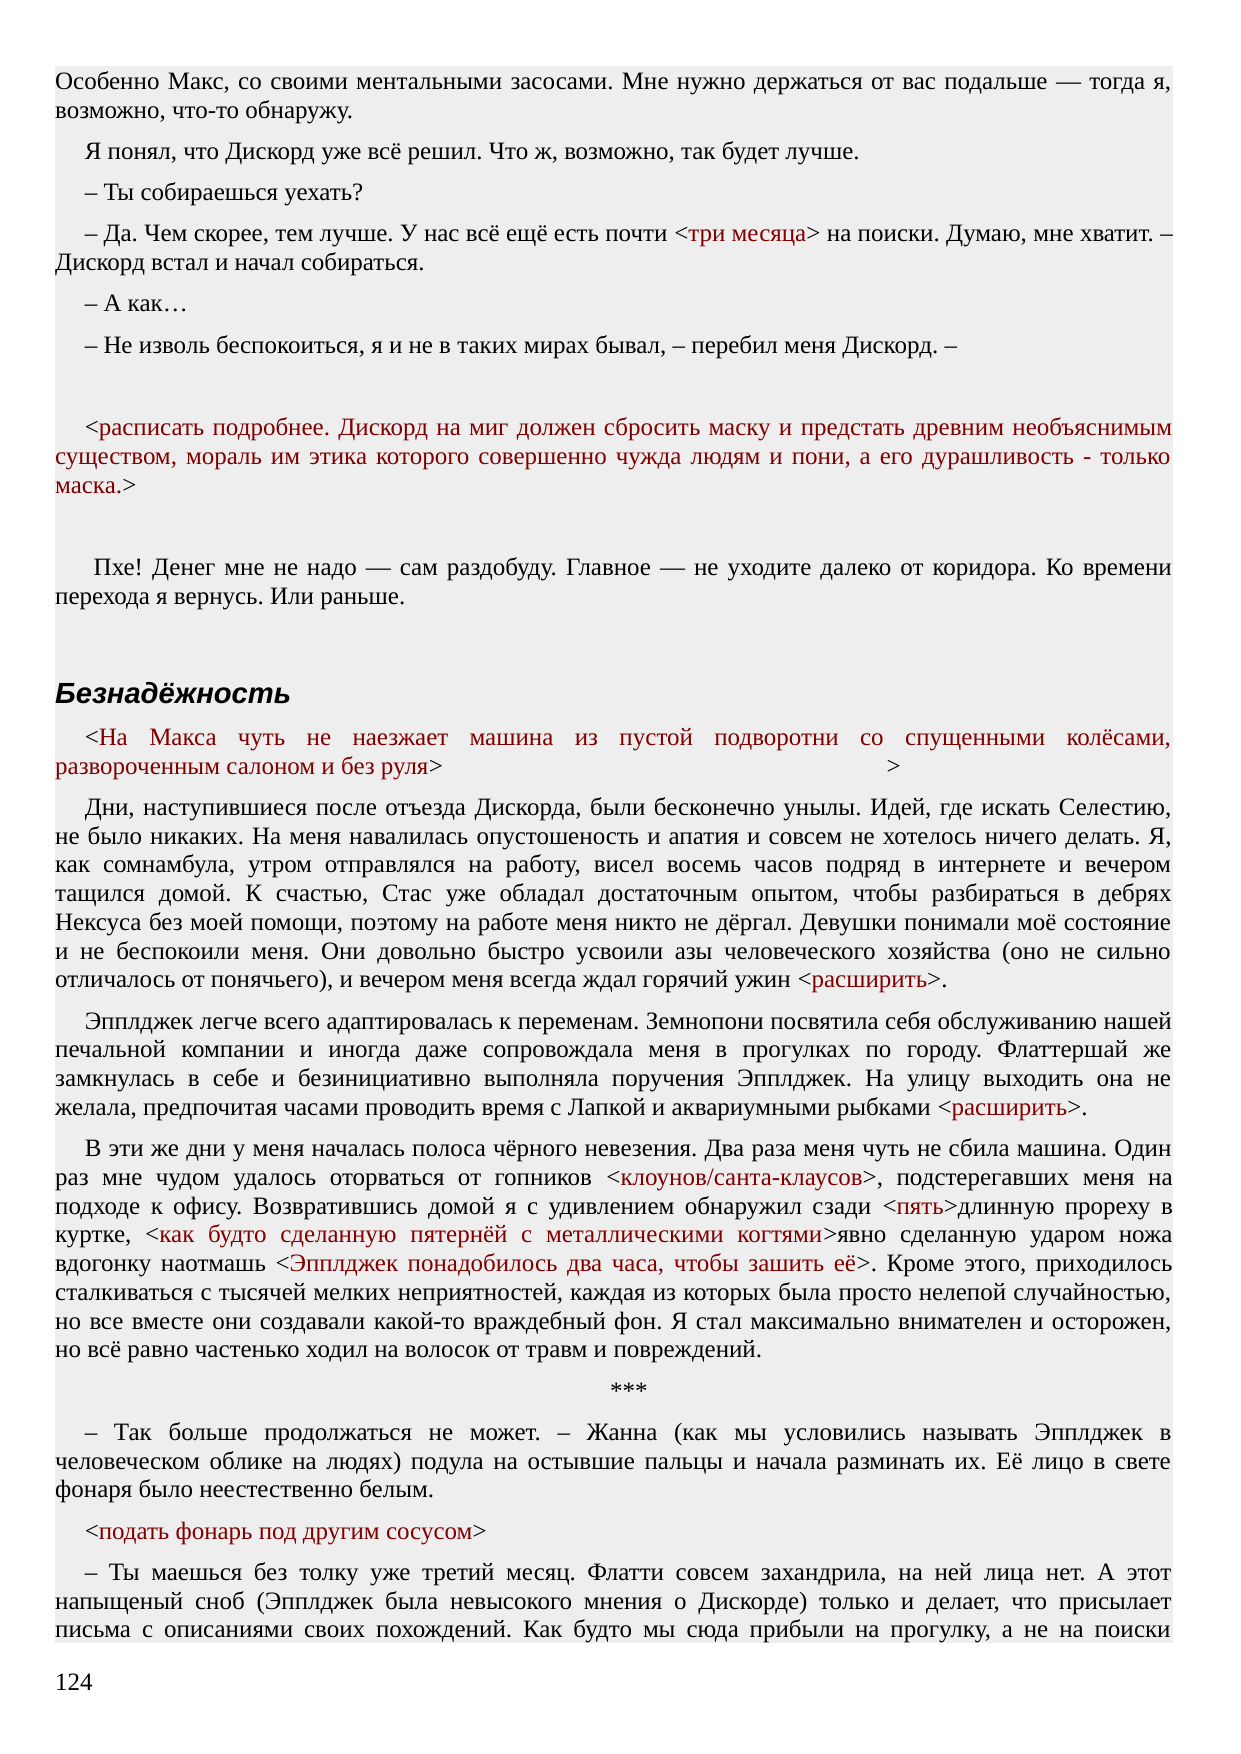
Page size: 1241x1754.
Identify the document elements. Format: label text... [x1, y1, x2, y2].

text <расписать подробнее. Дискорд на миг должен сбросить маску и предстать древним необъяснимым существом, мораль им этика которого совершенно чужда людям и пони, а его дурашливость - только маска.> [55, 412, 1173, 498]
text Я понял, что Дискорд уже всё решил. Что ж, возможно, так будет лучше. [55, 136, 1173, 165]
text – Не изволь беспокоиться, я и не в таких мирах бывал, – перебил меня Дискорд. – [55, 330, 1173, 358]
text Особенно Макс, со своими ментальными засосами. Мне нужно держаться от вас подальше — тогда я, возможно, что-то обнаружу. [55, 66, 1173, 123]
subtitle Безнадёжность [55, 676, 1173, 709]
text Эпплджек легче всего адаптировалась к переменам. Земнопони посвятила себя обслуживанию нашей печальной компании и иногда даже сопровождала меня в прогулках по городу. Флаттершай же замкнулась в себе и безинициативно выполняла поручения Эпплджек. На улицу выходить она не желала, предпочитая часами проводить время с Лапкой и аквариумными рыбками <расширить>. [55, 1006, 1173, 1121]
text <подать фонарь под другим сосусом> [55, 1516, 1173, 1544]
text Пхе! Денег мне не надо — сам раздобуду. Главное — не уходите далеко от коридора. Ко времени перехода я вернусь. Или раньше. [55, 552, 1173, 610]
text – Ты маешься без толку уже третий месяц. Флатти совсем захандрила, на ней лица нет. А этот напыщеный сноб (Эпплджек была невысокого мнения о Дискорде) только и делает, что присылает письма с описаниями своих похождений. Как будто мы сюда прибыли на прогулку, а не на поиски [55, 1557, 1173, 1643]
text – Ты собираешься уехать? [55, 177, 1173, 206]
text – Да. Чем скорее, тем лучше. У нас всё ещё есть почти <три месяца> на поиски. Думаю, мне хватит. – Дискорд встал и начал собираться. [55, 218, 1173, 276]
text <На Макса чуть не наезжает машина из пустой подворотни со спущенными колёсами, развороченным салоном и без руля> > [55, 722, 1173, 779]
text – А как… [55, 288, 1173, 317]
text – Так больше продолжаться не может. – Жанна (как мы условились называть Эпплджек в человеческом облике на людях) подула на остывшие пальцы и начала разминать их. Её лицо в свете фонаря было неестественно белым. [55, 1417, 1173, 1503]
text Дни, наступившиеся после отъезда Дискорда, были бесконечно унылы. Идей, где искать Селестию, не было никаких. На меня навалилась опустошеность и апатия и совсем не хотелось ничего делать. Я, как сомнамбула, утром отправлялся на работу, висел восемь часов подряд в интернете и вечером тащился домой. К счастью, Стас уже обладал достаточным опытом, чтобы разбираться в дебрях Нексуса без моей помощи, поэтому на работе меня никто не дёргал. Девушки понимали моё состояние и не беспокоили меня. Они довольно быстро усвоили азы человеческого хозяйства (оно не сильно отличалось от понячьего), и вечером меня всегда ждал горячий ужин <расширить>. [55, 792, 1173, 993]
text В эти же дни у меня началась полоса чёрного невезения. Два раза меня чуть не сбила машина. Один раз мне чудом удалось оторваться от гопников <клоунов/санта-клаусов>, подстерегавших меня на подходе к офису. Возвратившись домой я с удивлением обнаружил сзади <пять>длинную прореху в куртке, <как будто сделанную пятернёй с металлическими когтями>явно сделанную ударом ножа вдогонку наотмашь <Эпплджек понадобилось два часа, чтобы зашить её>. Кроме этого, приходилось сталкиваться с тысячей мелких неприятностей, каждая из которых была просто нелепой случайностью, но все вместе они создавали какой-то враждебный фон. Я стал максимально внимателен и осторожен, но всё равно частенько ходил на волосок от травм и повреждений. [55, 1133, 1173, 1363]
text *** [55, 1376, 1173, 1404]
